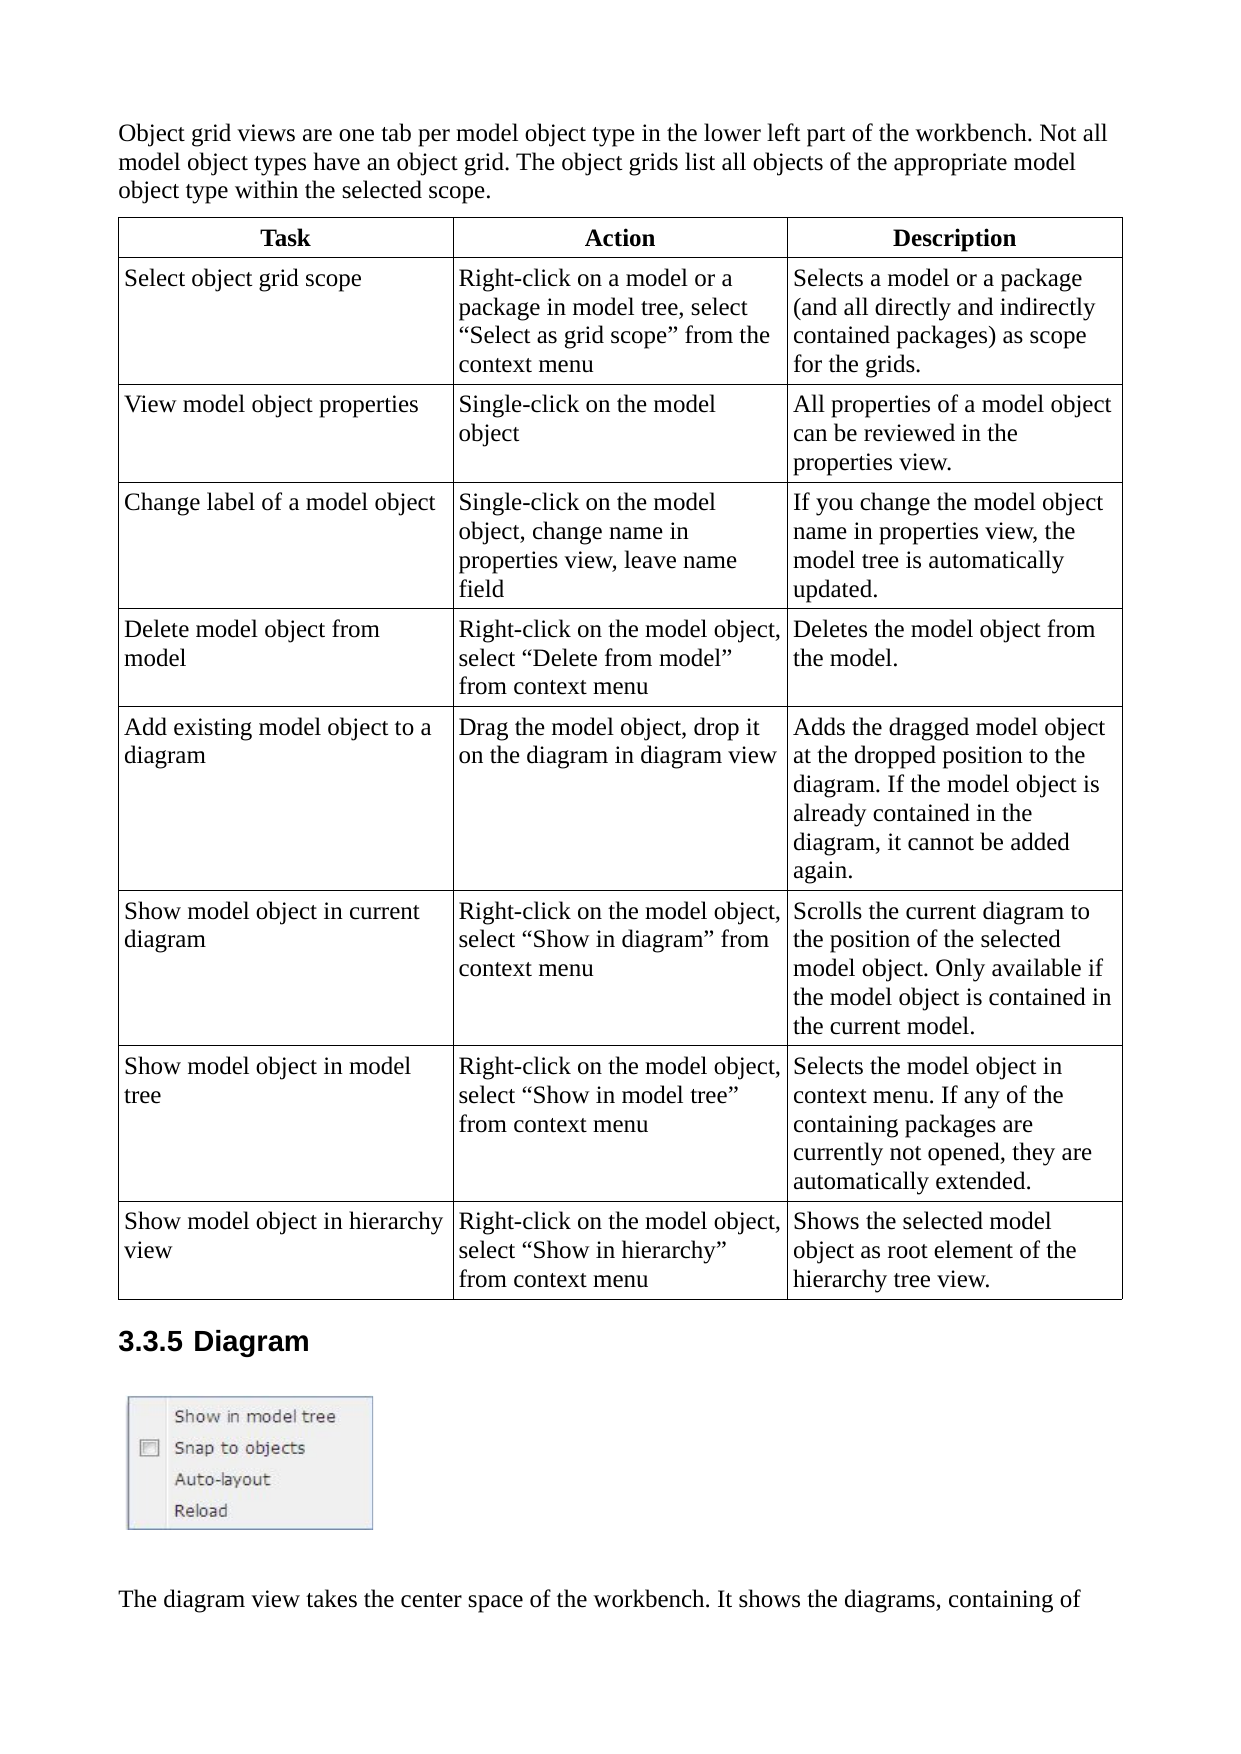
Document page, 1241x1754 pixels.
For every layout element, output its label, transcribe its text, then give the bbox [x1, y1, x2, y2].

table_cell Single-click on the model object, change name in properties view, leave name field [454, 483, 787, 608]
table_cell Drag the model object, drop it on the diagram in diagram view [454, 707, 787, 890]
table_cell Adds the dragged model object at the dropped position to the diagram. If the model object is already contained in the diagram, it cannot be added again. [788, 707, 1122, 890]
table_cell Delete model object from model [119, 609, 453, 706]
table_cell All properties of a model object can be reviewed in the properties view. [788, 385, 1122, 482]
table_cell Add existing model object to a diagram [119, 707, 453, 890]
table_cell Shows the selected model object as root element of the hierarchy tree view. [788, 1202, 1122, 1298]
table_cell Right-click on a model or a package in model tree, select “Select as grid scope” from the context menu [454, 258, 787, 384]
table_cell Right-click on the model object, select “Show in hierarchy” from context menu [454, 1202, 787, 1298]
table_cell Right-click on the model object, select “Show in diagram” from context menu [454, 891, 787, 1045]
table_cell Right-click on the model object, select “Delete from model” from context menu [454, 609, 787, 706]
table_cell Deletes the model object from the model. [788, 609, 1122, 706]
text The diagram view takes the center space of the workbench. It shows the diagrams, containing of [118, 1584, 1122, 1613]
table_cell View model object properties [119, 385, 453, 482]
subtitle Diagram [118, 1323, 1122, 1357]
table_cell Change label of a model object [119, 483, 453, 608]
table_header Task [119, 218, 453, 257]
table_cell Single-click on the model object [454, 385, 787, 482]
table_cell Show model object in hierarchy view [119, 1202, 453, 1298]
table_cell If you change the model object name in properties view, the model tree is automatically updated. [788, 483, 1122, 608]
text Object grid views are one tab per model object type in the lower left part of the workbench. Not all model object types have an object grid. The object grids list all objects of the appropriate model object type within the selected scope. [118, 118, 1122, 204]
table_cell Right-click on the model object, select “Show in model tree” from context menu [454, 1046, 787, 1201]
table_cell Select object grid scope [119, 258, 453, 384]
table_cell Show model object in current diagram [119, 891, 453, 1045]
table_cell Show model object in model tree [119, 1046, 453, 1201]
table_header Description [788, 218, 1122, 257]
table_cell Selects the model object in context menu. If any of the containing packages are currently not opened, they are automatically extended. [788, 1046, 1122, 1201]
table_header Action [454, 218, 787, 257]
table_cell Selects a model or a package (and all directly and indirectly contained packages) as scope for the grids. [788, 258, 1122, 384]
picture [125, 1395, 374, 1530]
table_cell Scrolls the current diagram to the position of the selected model object. Only available if the model object is contained in the current model. [788, 891, 1122, 1045]
